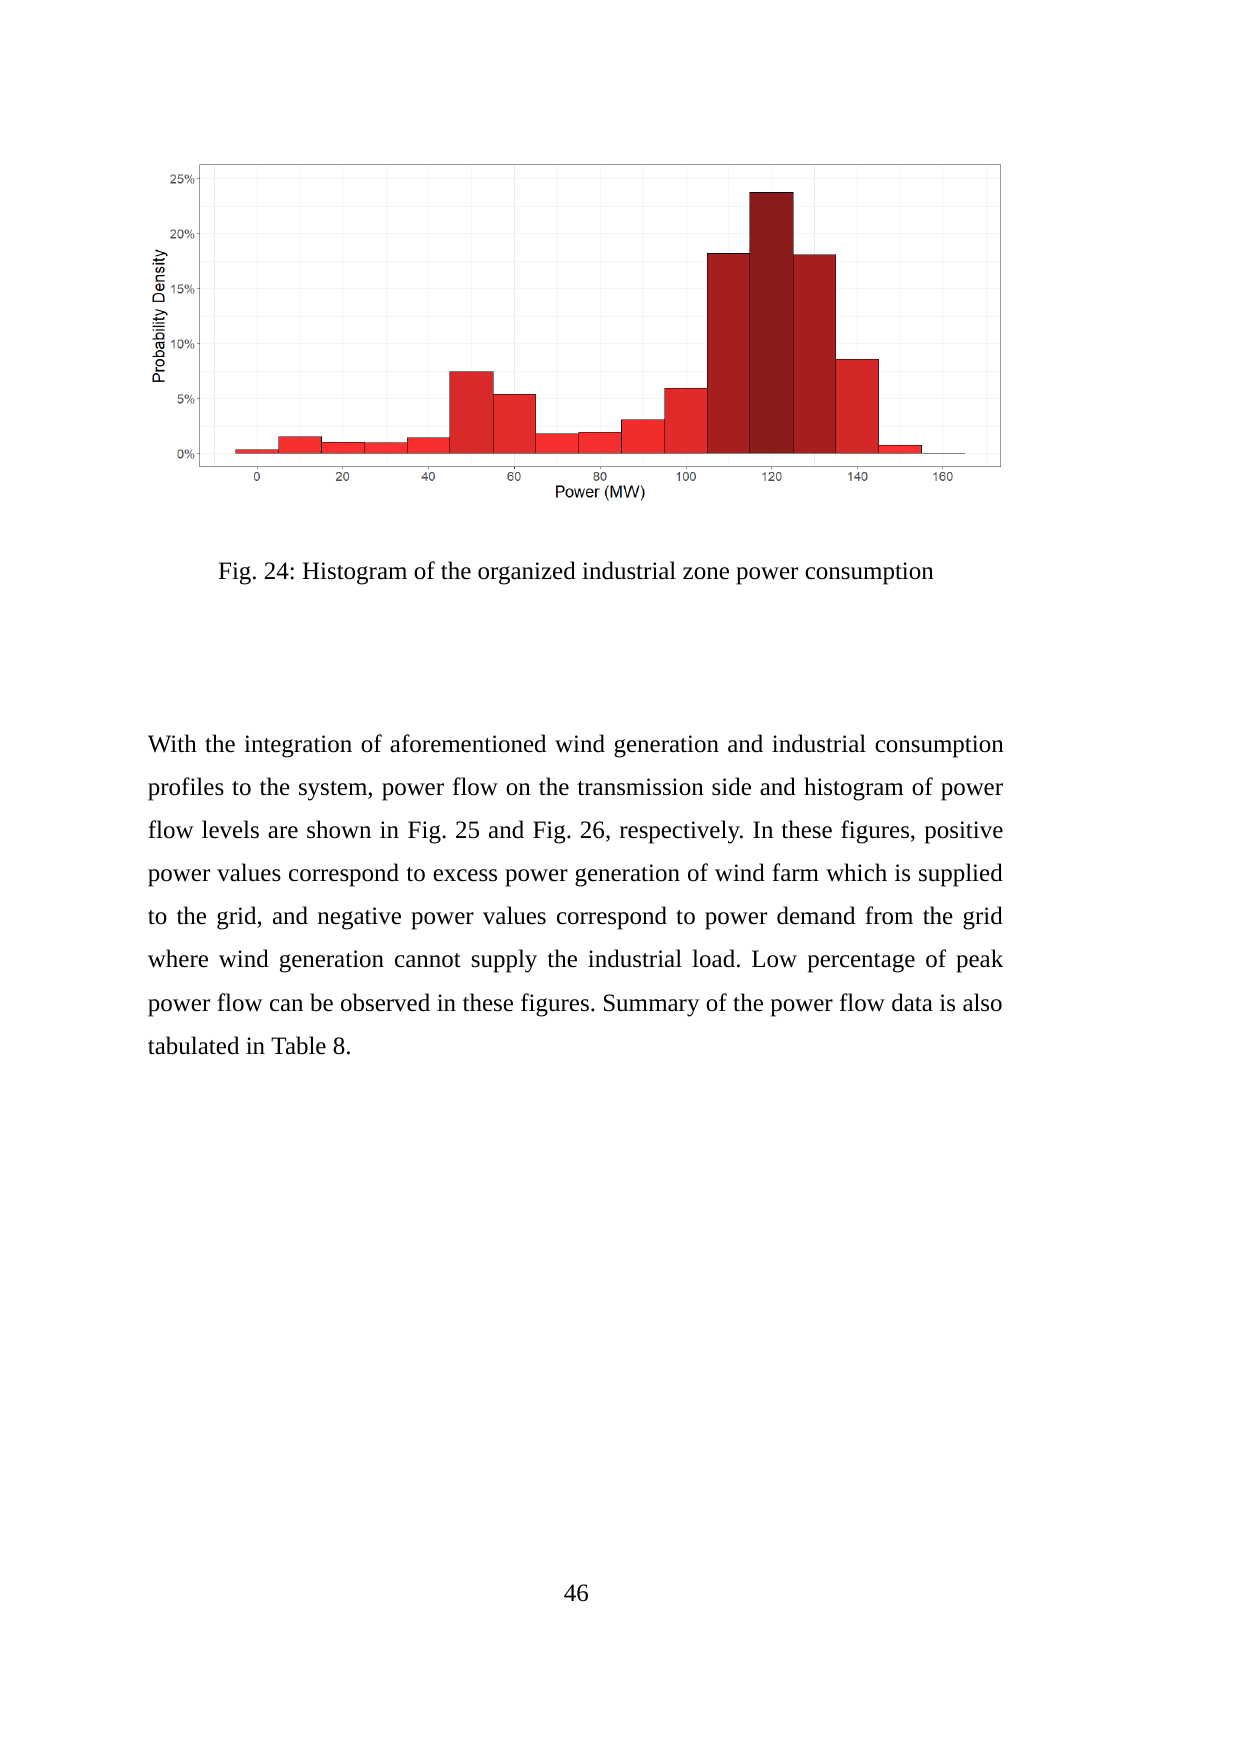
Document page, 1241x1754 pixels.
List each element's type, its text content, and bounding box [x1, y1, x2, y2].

text Fig. 24: Histogram of the organized industrial zone power consumption [148, 556, 1004, 585]
text With the integration of aforementioned wind generation and industrial consumption profiles to the system, power flow on the transmission side and histogram of power flow levels are shown in Fig. 25 and Fig. 26, respectively. In these figures, positive power values correspond to excess power generation of wind farm which is supplied to the grid, and negative power values correspond to power demand from the grid where wind generation cannot supply the industrial load. Low percentage of peak power flow can be observed in these figures. Summary of the power flow data is also tabulated in Table 8. [148, 729, 1004, 1059]
picture [147, 160, 1005, 503]
